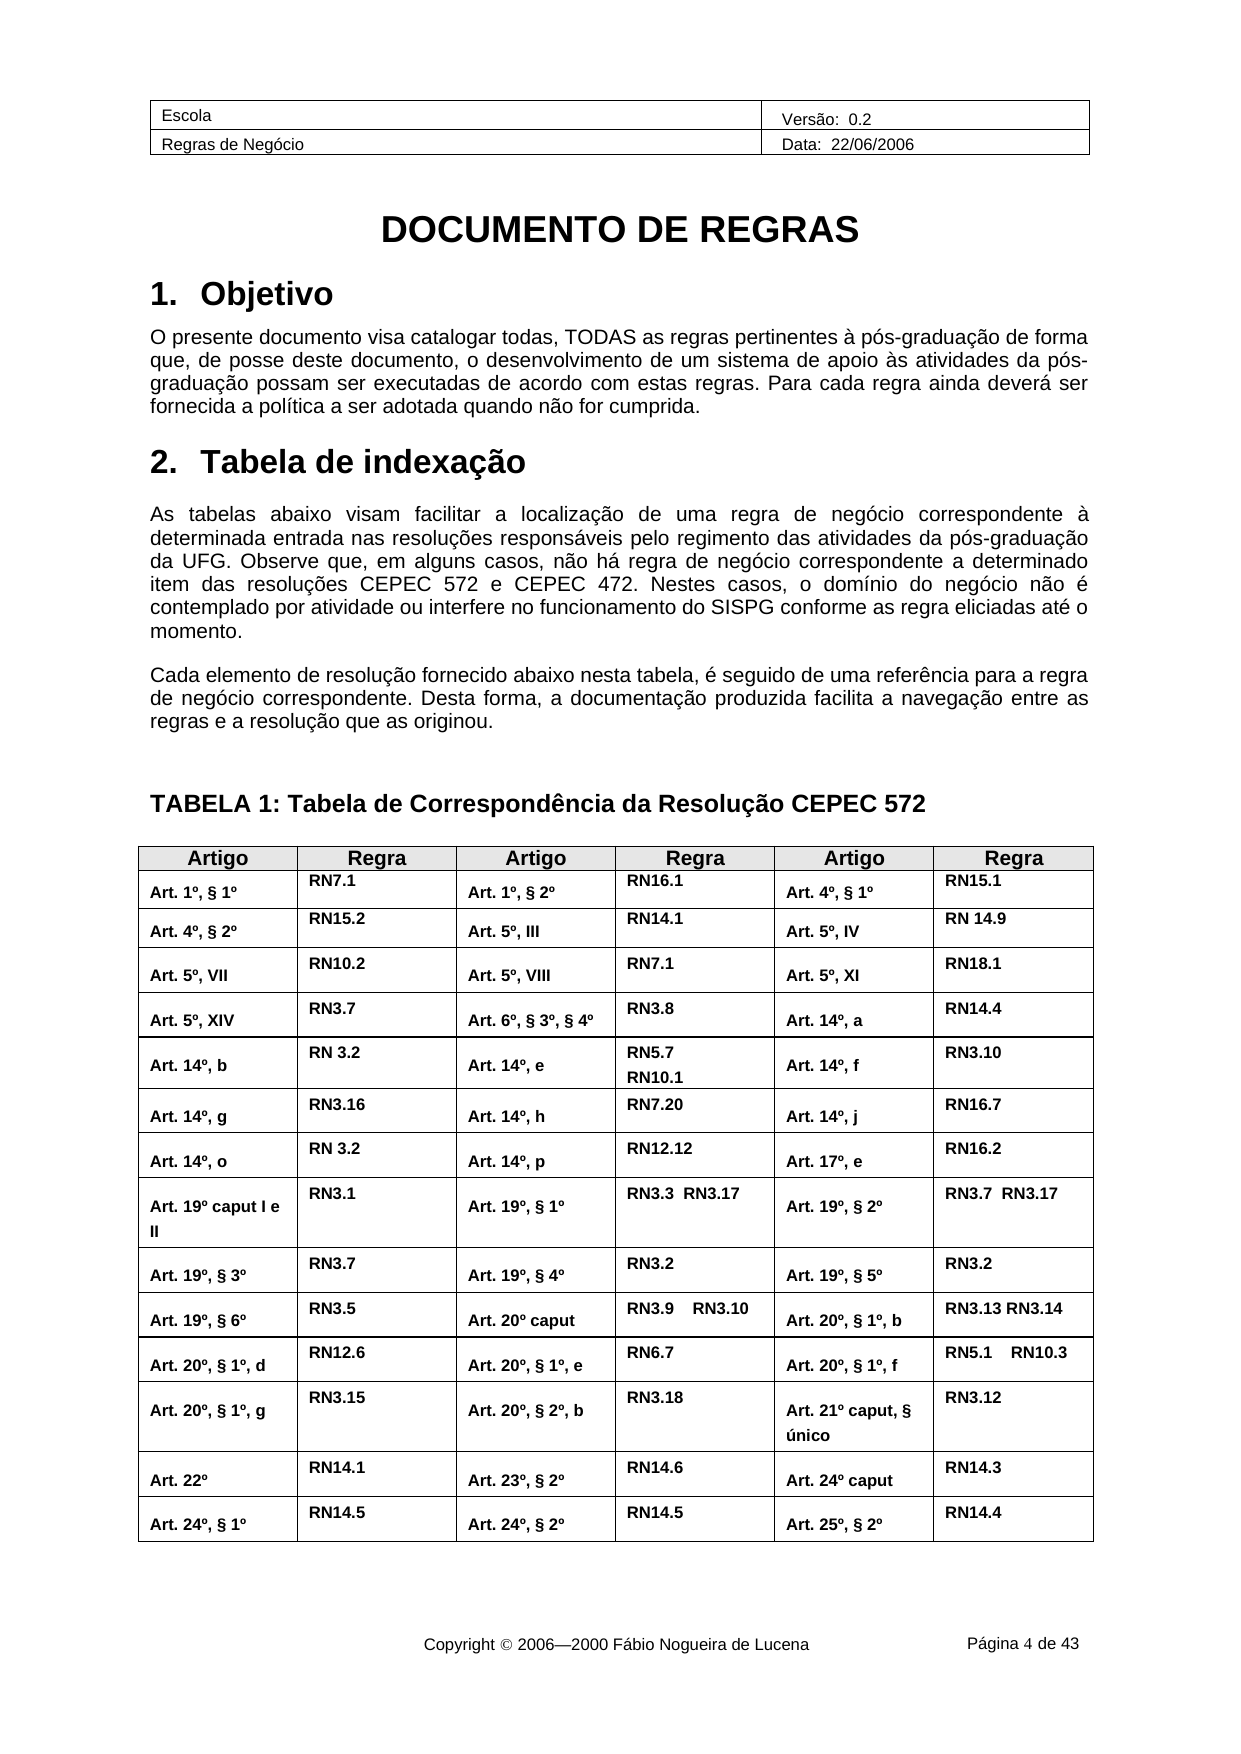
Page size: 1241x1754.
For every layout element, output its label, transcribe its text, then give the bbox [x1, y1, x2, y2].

text O presente documento visa catalogar todas, TODAS as regras pertinentes à pós-graduação de forma que, de posse deste documento, o desenvolvimento de um sistema de apoio às atividades da pós-graduação possam ser executadas de acordo com estas regras. Para cada regra ainda deverá ser fornecida a política a ser adotada quando não for cumprida. [150, 325, 1090, 418]
table_cell Art. 14º, j [775, 1089, 933, 1132]
table_cell RN14.4 [934, 1497, 1093, 1541]
table_cell RN12.12 [616, 1133, 774, 1177]
table_cell RN3.13 RN3.14 [934, 1293, 1093, 1336]
table_cell Art. 14º, e [457, 1038, 615, 1087]
table_cell RN3.7 RN3.17 [934, 1178, 1093, 1247]
text TABELA 1: Tabela de Correspondência da Resolução CEPEC 572 [150, 790, 1090, 818]
table_cell RN14.3 [934, 1452, 1093, 1496]
table_cell RN3.16 [298, 1089, 456, 1132]
table_cell RN3.12 [934, 1382, 1093, 1451]
table_cell RN3.7 [298, 993, 456, 1036]
table_cell RN16.7 [934, 1089, 1093, 1132]
table_cell RN3.5 [298, 1293, 456, 1336]
subtitle Objetivo [150, 276, 1090, 313]
table_cell Art. 24º, § 1º [139, 1497, 297, 1541]
table_header Artigo [457, 847, 615, 870]
subtitle Tabela de indexação [150, 443, 1090, 480]
table_cell Art. 1º, § 2º [457, 871, 615, 908]
table_cell RN14.5 [616, 1497, 774, 1541]
table_cell Art. 14º, o [139, 1133, 297, 1177]
table_cell Art. 23º, § 2º [457, 1452, 615, 1496]
table_header Artigo [775, 847, 933, 870]
table_header Regra [616, 847, 774, 870]
table_cell Art. 19º, § 2º [775, 1178, 933, 1247]
table_cell RN3.15 [298, 1382, 456, 1451]
table_cell Art. 14º, f [775, 1038, 933, 1087]
table_cell RN16.1 [616, 871, 774, 908]
table_cell Art. 14º, a [775, 993, 933, 1036]
table_cell Art. 19º caput I e II [139, 1178, 297, 1247]
table_cell Art. 20º, § 1º, g [139, 1382, 297, 1451]
table_cell Art. 20º, § 1º, d [139, 1338, 297, 1381]
table_cell Art. 20º, § 1º, e [457, 1338, 615, 1381]
table_cell RN3.9 RN3.10 [616, 1293, 774, 1336]
table_cell RN14.5 [298, 1497, 456, 1541]
table_cell Art. 14º, b [139, 1038, 297, 1087]
text Cada elemento de resolução fornecido abaixo nesta tabela, é seguido de uma referência para a regra de negócio correspondente. Desta forma, a documentação produzida facilita a navegação entre as regras e a resolução que as originou. [150, 663, 1090, 733]
table_cell RN3.1 [298, 1178, 456, 1247]
table_cell RN7.1 [616, 948, 774, 992]
table_header Regra [298, 847, 456, 870]
table_cell Art. 5º, III [457, 909, 615, 947]
table_cell Art. 17º, e [775, 1133, 933, 1177]
table_cell Art. 19º, § 4º [457, 1248, 615, 1292]
text As tabelas abaixo visam facilitar a localização de uma regra de negócio correspondente à determinada entrada nas resoluções responsáveis pelo regimento das atividades da pós-graduação da UFG. Observe que, em alguns casos, não há regra de negócio correspondente a determinado item das resoluções CEPEC 572 e CEPEC 472. Nestes casos, o domínio do negócio não é contemplado por atividade ou interfere no funcionamento do SISPG conforme as regra eliciadas até o momento. [150, 503, 1090, 642]
table_cell Art. 20º caput [457, 1293, 615, 1336]
table_cell RN14.6 [616, 1452, 774, 1496]
table_cell RN3.10 [934, 1038, 1093, 1087]
table_cell Art. 20º, § 2º, b [457, 1382, 615, 1451]
table_cell Art. 5º, VII [139, 948, 297, 992]
table_cell Art. 24º caput [775, 1452, 933, 1496]
table_cell RN3.2 [616, 1248, 774, 1292]
table_cell RN7.1 [298, 871, 456, 908]
table_cell Art. 24º, § 2º [457, 1497, 615, 1541]
table_cell Art. 21º caput, § único [775, 1382, 933, 1451]
table_cell Art. 5º, IV [775, 909, 933, 947]
table_cell RN5.1 RN10.3 [934, 1338, 1093, 1381]
table_cell RN6.7 [616, 1338, 774, 1381]
table_header Regra [934, 847, 1093, 870]
table_cell Art. 22º [139, 1452, 297, 1496]
table_cell Art. 6º, § 3º, § 4º [457, 993, 615, 1036]
table_cell RN 3.2 [298, 1133, 456, 1177]
table_cell Art. 19º, § 6º [139, 1293, 297, 1336]
table_cell RN15.1 [934, 871, 1093, 908]
table_cell Art. 5º, VIII [457, 948, 615, 992]
table_cell RN14.1 [616, 909, 774, 947]
table_cell Art. 14º, p [457, 1133, 615, 1177]
table_cell RN18.1 [934, 948, 1093, 992]
table_cell Art. 14º, h [457, 1089, 615, 1132]
table_cell RN15.2 [298, 909, 456, 947]
table_cell Art. 4º, § 1º [775, 871, 933, 908]
table_cell Art. 1º, § 1º [139, 871, 297, 908]
table_cell Art. 19º, § 5º [775, 1248, 933, 1292]
table_cell RN10.2 [298, 948, 456, 992]
table_cell RN16.2 [934, 1133, 1093, 1177]
table_cell Art. 4º, § 2º [139, 909, 297, 947]
table_cell Art. 25º, § 2º [775, 1497, 933, 1541]
table_cell Art. 5º, XI [775, 948, 933, 992]
title DOCUMENTO DE REGRAS [150, 209, 1090, 251]
table_cell Art. 20º, § 1º, b [775, 1293, 933, 1336]
table_cell RN3.8 [616, 993, 774, 1036]
table_cell RN5.7 RN10.1 [616, 1038, 774, 1087]
table_cell RN14.1 [298, 1452, 456, 1496]
table_cell RN 3.2 [298, 1038, 456, 1087]
table_cell RN3.7 [298, 1248, 456, 1292]
table_cell RN14.4 [934, 993, 1093, 1036]
table_cell RN 14.9 [934, 909, 1093, 947]
table_cell RN3.2 [934, 1248, 1093, 1292]
table_header Artigo [139, 847, 297, 870]
table_cell RN12.6 [298, 1338, 456, 1381]
table_cell RN7.20 [616, 1089, 774, 1132]
table_cell RN3.18 [616, 1382, 774, 1451]
table_cell Art. 5º, XIV [139, 993, 297, 1036]
table_cell Art. 19º, § 3º [139, 1248, 297, 1292]
table_cell Art. 19º, § 1º [457, 1178, 615, 1247]
table_cell Art. 14º, g [139, 1089, 297, 1132]
table_cell RN3.3 RN3.17 [616, 1178, 774, 1247]
table_cell Art. 20º, § 1º, f [775, 1338, 933, 1381]
